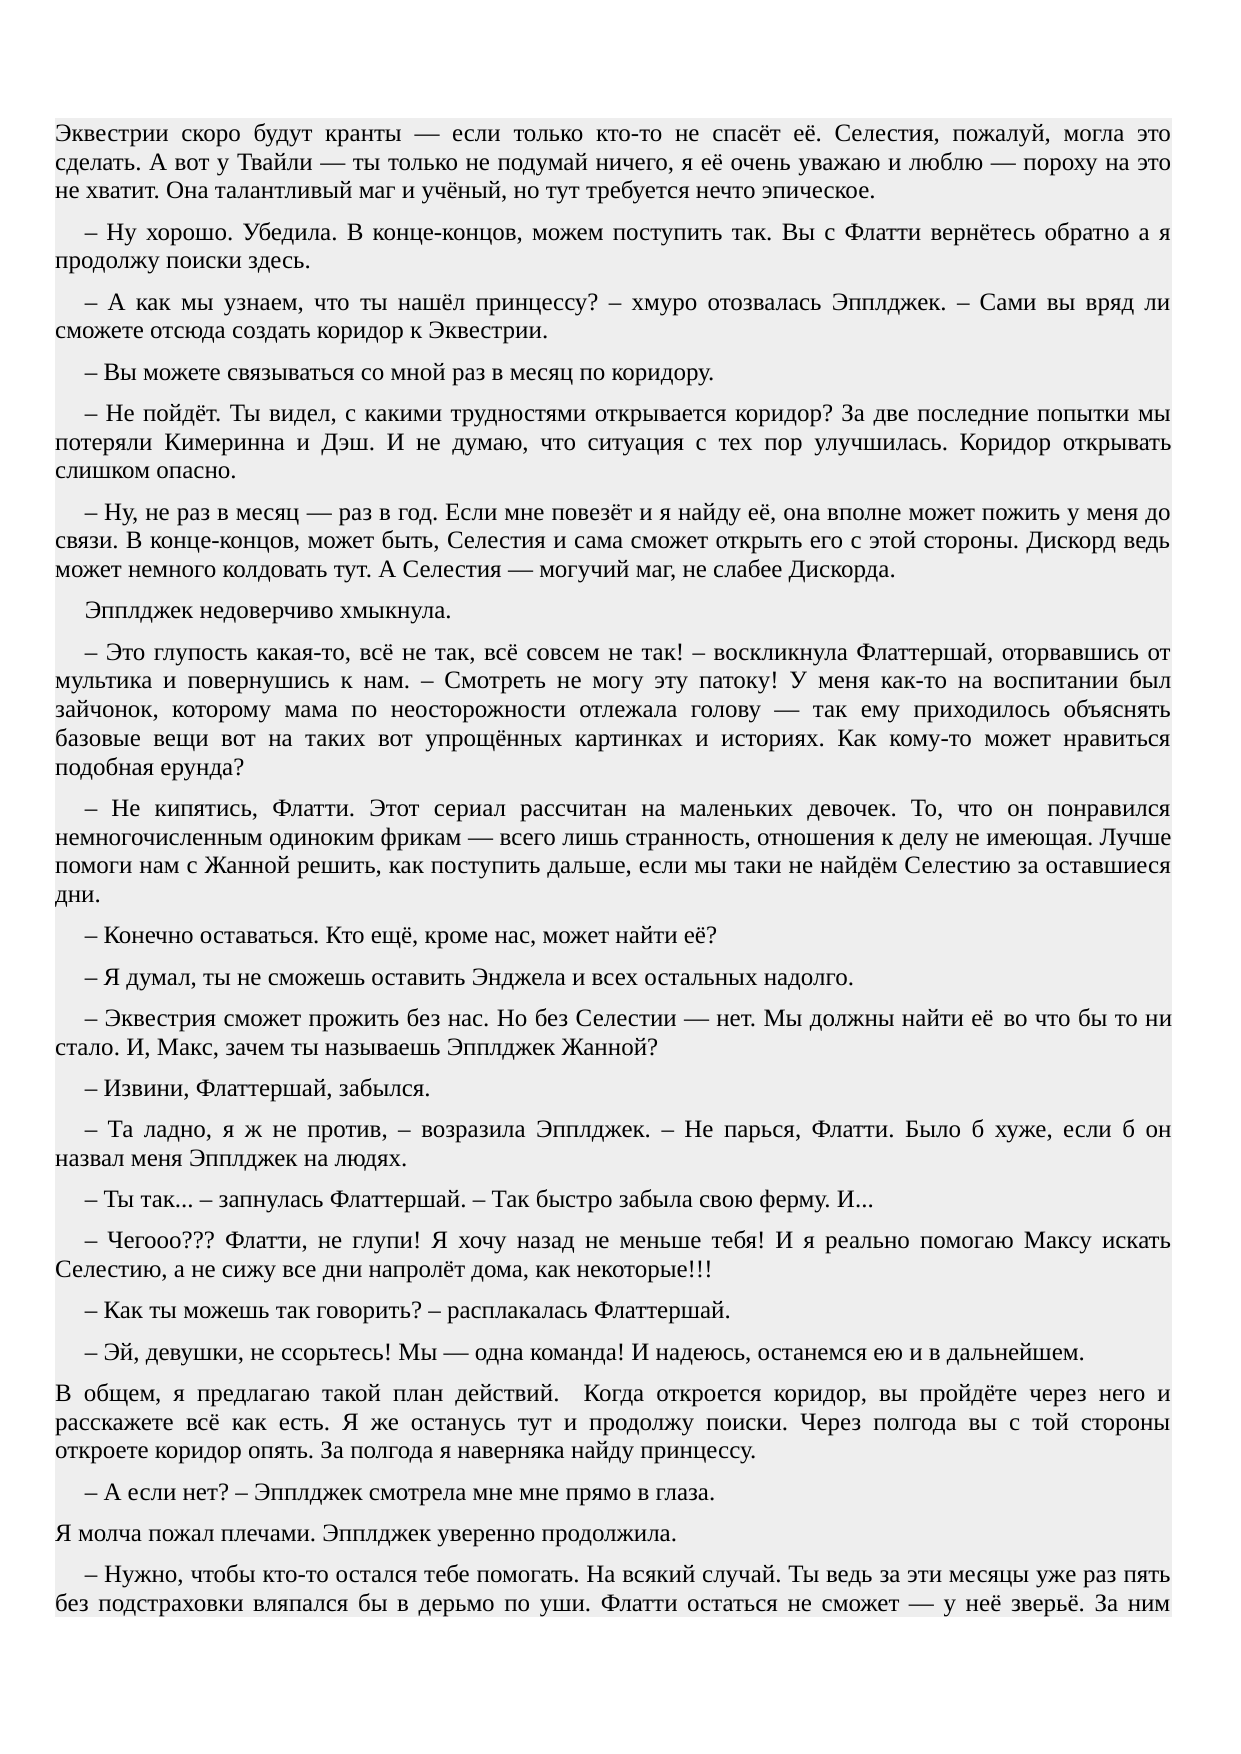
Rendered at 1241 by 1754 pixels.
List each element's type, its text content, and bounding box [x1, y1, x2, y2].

text Эквестрии скоро будут кранты — если только кто-то не спасёт её. Селестия, пожалуй, могла это сделать. А вот у Твайли — ты только не подумай ничего, я её очень уважаю и люблю — пороху на это не хватит. Она талантливый маг и учёный, но тут требуется нечто эпическое. [55, 118, 1172, 204]
text – Ты так... – запнулась Флаттершай. – Так быстро забыла свою ферму. И... [55, 1184, 1172, 1213]
list В общем, я предлагаю такой план действий. Когда откроется коридор, вы пройдёте через него и расскажете всё как есть. Я же останусь тут и продолжу поиски. Через полгода вы с той стороны откроете коридор опять. За полгода я наверняка найду принцессу. [55, 1378, 1172, 1464]
text – А как мы узнаем, что ты нашёл принцессу? – хмуро отозвалась Эпплджек. – Сами вы вряд ли сможете отсюда создать коридор к Эквестрии. [55, 287, 1172, 344]
text – Ну, не раз в месяц — раз в год. Если мне повезёт и я найду её, она вполне может пожить у меня до связи. В конце-концов, может быть, Селестия и сама сможет открыть его с этой стороны. Дискорд ведь может немного колдовать тут. А Селестия — могучий маг, не слабее Дискорда. [55, 497, 1172, 583]
text – Вы можете связываться со мной раз в месяц по коридору. [55, 357, 1172, 386]
text – Извини, Флаттершай, забылся. [55, 1073, 1172, 1102]
text – Как ты можешь так говорить? – расплакалась Флаттершай. [55, 1296, 1172, 1324]
text – Нужно, чтобы кто-то остался тебе помогать. На всякий случай. Ты ведь за эти месяцы уже раз пять без подстраховки вляпался бы в дерьмо по уши. Флатти остаться не сможет — у неё зверьё. За ним [55, 1559, 1172, 1617]
text – Это глупость какая-то, всё не так, всё совсем не так! – воскликнула Флаттершай, оторвавшись от мультика и повернушись к нам. – Смотреть не могу эту патоку! У меня как-то на воспитании был зайчонок, которому мама по неосторожности отлежала голову — так ему приходилось объяснять базовые вещи вот на таких вот упрощённых картинках и историях. Как кому-то может нравиться подобная ерунда? [55, 637, 1172, 781]
text – Не пойдёт. Ты видел, с какими трудностями открывается коридор? За две последние попытки мы потеряли Кимеринна и Дэш. И не думаю, что ситуация с тех пор улучшилась. Коридор открывать слишком опасно. [55, 398, 1172, 484]
text – Та ладно, я ж не против, – возразила Эпплджек. – Не парься, Флатти. Было б хуже, если б он назвал меня Эпплджек на людях. [55, 1114, 1172, 1172]
list Я молча пожал плечами. Эпплджек уверенно продолжила. [55, 1518, 1172, 1547]
text – Ну хорошо. Убедила. В конце-концов, можем поступить так. Вы с Флатти вернётесь обратно а я продолжу поиски здесь. [55, 217, 1172, 274]
text – Эквестрия сможет прожить без нас. Но без Селестии — нет. Мы должны найти её во что бы то ни стало. И, Макс, зачем ты называешь Эпплджек Жанной? [55, 1003, 1172, 1061]
text Эпплджек недоверчиво хмыкнула. [55, 596, 1172, 624]
text – Я думал, ты не сможешь оставить Энджела и всех остальных надолго. [55, 962, 1172, 991]
text – А если нет? – Эпплджек смотрела мне мне прямо в глаза. [55, 1477, 1172, 1506]
text – Конечно оставаться. Кто ещё, кроме нас, может найти её? [55, 921, 1172, 949]
text – Чегооо??? Флатти, не глупи! Я хочу назад не меньше тебя! И я реально помогаю Максу искать Селестию, а не сижу все дни напролёт дома, как некоторые!!! [55, 1226, 1172, 1283]
text – Не кипятись, Флатти. Этот сериал рассчитан на маленьких девочек. То, что он понравился немногочисленным одиноким фрикам — всего лишь странность, отношения к делу не имеющая. Лучше помоги нам с Жанной решить, как поступить дальше, если мы таки не найдём Селестию за оставшиеся дни. [55, 793, 1172, 908]
text – Эй, девушки, не ссорьтесь! Мы — одна команда! И надеюсь, останемся ею и в дальнейшем. [55, 1337, 1172, 1366]
